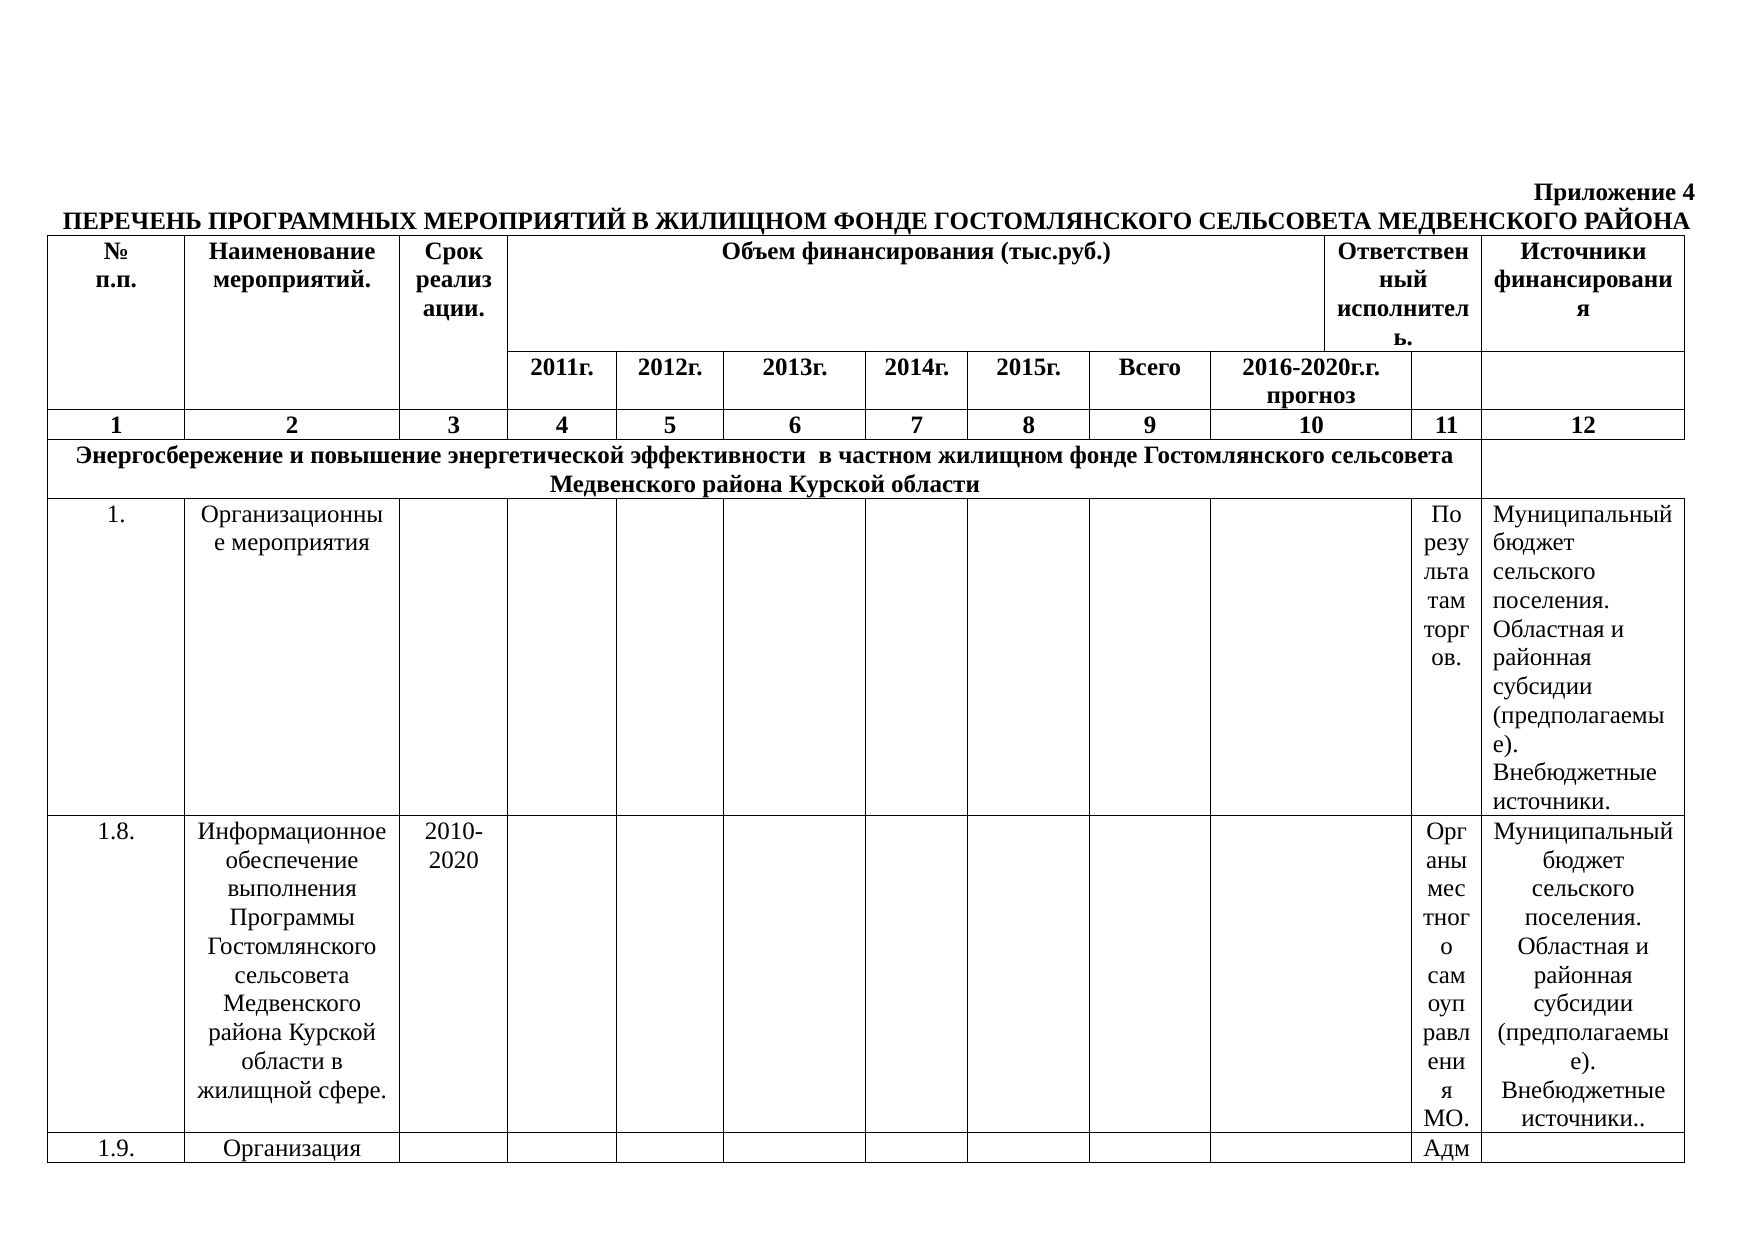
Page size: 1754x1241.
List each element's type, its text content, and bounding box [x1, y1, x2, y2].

table_cell [1482, 440, 1685, 498]
table_cell [724, 1133, 865, 1162]
table_cell 8 [968, 410, 1089, 439]
table_cell [866, 816, 967, 1132]
table_cell [617, 1133, 723, 1162]
table_cell [1211, 499, 1411, 815]
table_cell 7 [866, 410, 967, 439]
table_cell Муниципальный бюджет сельского поселения. Областная и районная субсидии (предполагаемые). Внебюджетные источники. [1482, 499, 1684, 815]
table_cell 2011г. [508, 352, 616, 409]
table_cell 1.8. [48, 816, 184, 1132]
table_cell [968, 816, 1089, 1132]
table_cell 1.9. [48, 1133, 184, 1162]
text Приложение 4 [59, 177, 1695, 206]
table_header Объем финансирования (тыс.руб.) [508, 236, 1324, 351]
table_cell 4 [508, 410, 616, 439]
table_cell 6 [724, 410, 865, 439]
table_cell 10 [1211, 410, 1411, 439]
table_cell 2013г. [724, 352, 865, 409]
table_cell 2014г. [866, 352, 967, 409]
table_cell Всего [1090, 352, 1210, 409]
table_cell [1482, 1133, 1684, 1162]
table_cell [866, 1133, 967, 1162]
table_cell 2012г. [617, 352, 723, 409]
table_cell Энергосбережение и повышение энергетической эффективности в частном жилищном фонде Гостомлянского сельсовета Медвенского района Курской области [48, 440, 1481, 498]
table_header Наименование мероприятий. [185, 236, 399, 409]
table_cell [1211, 816, 1411, 1132]
table_cell [400, 1133, 507, 1162]
table_header Ответственный исполнитель. [1325, 236, 1481, 351]
table_cell 11 [1412, 410, 1481, 439]
table_cell [1090, 816, 1210, 1132]
table_cell 2015г. [968, 352, 1089, 409]
table_cell [724, 816, 865, 1132]
table_cell Адм [1412, 1133, 1481, 1162]
table_cell [400, 499, 507, 815]
table_cell [968, 499, 1089, 815]
table_cell [1090, 499, 1210, 815]
table_cell [617, 816, 723, 1132]
table_cell Информационное обеспечение выполнения Программы Гостомлянского сельсовета Медвенского района Курской области в жилищной сфере. [185, 816, 399, 1132]
table_cell [508, 499, 616, 815]
table_cell [1412, 352, 1481, 409]
table_cell 1. [48, 499, 184, 815]
table_cell [1090, 1133, 1210, 1162]
table_cell [508, 816, 616, 1132]
table_cell 2010-2020 [400, 816, 507, 1132]
text Перечень программных мероприятий в жилищноМ ФОНДЕ ГОСТОМЛЯНСКОГО СЕЛЬСОВЕТА МЕДВЕНСКОГО РАЙОНА [59, 206, 1695, 235]
table_cell 9 [1090, 410, 1210, 439]
table_cell 1 [48, 410, 184, 439]
table_cell Муниципальный бюджет сельского поселения. Областная и районная субсидии (предполагаемые). Внебюджетные источники.. [1482, 816, 1684, 1132]
table_cell 2016-2020г.г. прогноз [1211, 352, 1411, 409]
table_header Срок реализации. [400, 236, 507, 409]
table_cell 5 [617, 410, 723, 439]
table_cell [866, 499, 967, 815]
table_cell Организационные мероприятия [185, 499, 399, 815]
table_cell [724, 499, 865, 815]
table_header № п.п. [48, 236, 184, 409]
table_cell [508, 1133, 616, 1162]
table_cell По результатам торгов. [1412, 499, 1481, 815]
table_cell [1211, 1133, 1411, 1162]
table_cell [617, 499, 723, 815]
table_cell Организация [185, 1133, 399, 1162]
table_cell [968, 1133, 1089, 1162]
table_cell 2 [185, 410, 399, 439]
table_header Источники финансирования [1482, 236, 1684, 351]
table_cell Органы местного самоуправления МО. [1412, 816, 1481, 1132]
table_cell [1482, 352, 1684, 409]
table_cell 3 [400, 410, 507, 439]
table_cell 12 [1482, 410, 1684, 439]
